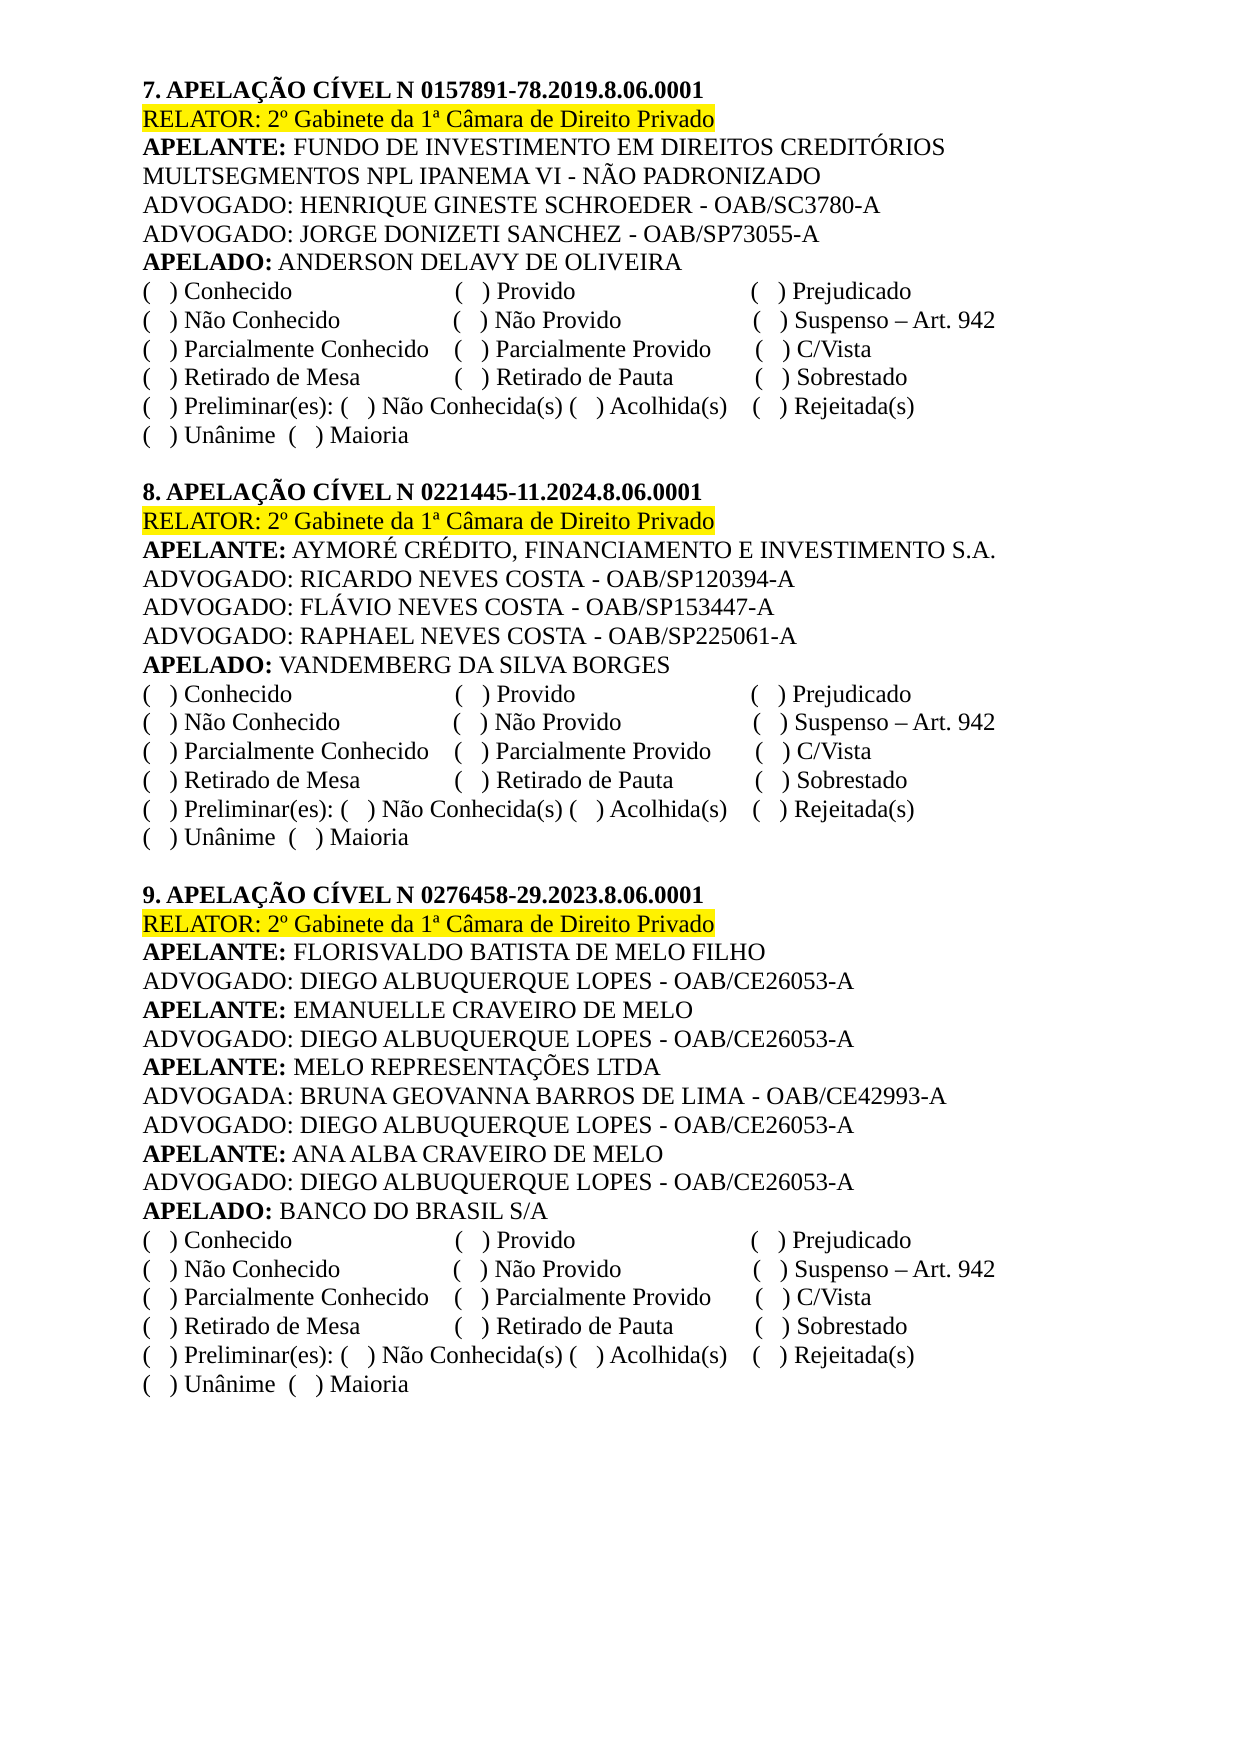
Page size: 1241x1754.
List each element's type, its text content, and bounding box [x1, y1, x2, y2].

text ( ) Unânime ( ) Maioria [142, 1369, 1141, 1455]
text ( ) Retirado de Mesa ( ) Retirado de Pauta ( ) Sobrestado [142, 362, 1141, 391]
text ( ) Preliminar(es): ( ) Não Conhecida(s) ( ) Acolhida(s) ( ) Rejeitada(s) [142, 391, 1141, 420]
text ( ) Parcialmente Conhecido ( ) Parcialmente Provido ( ) C/Vista [142, 334, 1141, 362]
text ( ) Não Conhecido ( ) Não Provido ( ) Suspenso – Art. 942 [142, 707, 1141, 736]
text 7. APELAÇÃO CÍVEL N 0157891-78.2019.8.06.0001 RELATOR: 2º Gabinete da 1ª Câmara de Direito Privado APELANTE: FUNDO DE INVESTIMENTO EM DIREITOS CREDITÓRIOS MULTSEGMENTOS NPL IPANEMA VI - NÃO PADRONIZADO ADVOGADO: HENRIQUE GINESTE SCHROEDER - OAB/SC3780-A ADVOGADO: JORGE DONIZETI SANCHEZ - OAB/SP73055-A APELADO: ANDERSON DELAVY DE OLIVEIRA ( ) Conhecido ( ) Provido ( ) Prejudicado [142, 75, 1141, 305]
text ( ) Não Conhecido ( ) Não Provido ( ) Suspenso – Art. 942 [142, 305, 1141, 334]
text ( ) Unânime ( ) Maioria 8. APELAÇÃO CÍVEL N 0221445-11.2024.8.06.0001 RELATOR: 2º Gabinete da 1ª Câmara de Direito Privado APELANTE: AYMORÉ CRÉDITO, FINANCIAMENTO E INVESTIMENTO S.A. ADVOGADO: RICARDO NEVES COSTA - OAB/SP120394-A ADVOGADO: FLÁVIO NEVES COSTA - OAB/SP153447-A ADVOGADO: RAPHAEL NEVES COSTA - OAB/SP225061-A APELADO: VANDEMBERG DA SILVA BORGES ( ) Conhecido ( ) Provido ( ) Prejudicado [142, 420, 1141, 707]
text ( ) Preliminar(es): ( ) Não Conhecida(s) ( ) Acolhida(s) ( ) Rejeitada(s) [142, 1340, 1141, 1369]
text ( ) Parcialmente Conhecido ( ) Parcialmente Provido ( ) C/Vista [142, 736, 1141, 765]
text ( ) Retirado de Mesa ( ) Retirado de Pauta ( ) Sobrestado [142, 1311, 1141, 1340]
text ( ) Parcialmente Conhecido ( ) Parcialmente Provido ( ) C/Vista [142, 1282, 1141, 1311]
text ( ) Preliminar(es): ( ) Não Conhecida(s) ( ) Acolhida(s) ( ) Rejeitada(s) [142, 794, 1141, 822]
text ( ) Retirado de Mesa ( ) Retirado de Pauta ( ) Sobrestado [142, 765, 1141, 794]
text ( ) Unânime ( ) Maioria 9. APELAÇÃO CÍVEL N 0276458-29.2023.8.06.0001 RELATOR: 2º Gabinete da 1ª Câmara de Direito Privado APELANTE: FLORISVALDO BATISTA DE MELO FILHO ADVOGADO: DIEGO ALBUQUERQUE LOPES - OAB/CE26053-A APELANTE: EMANUELLE CRAVEIRO DE MELO ADVOGADO: DIEGO ALBUQUERQUE LOPES - OAB/CE26053-A APELANTE: MELO REPRESENTAÇÕES LTDA ADVOGADA: BRUNA GEOVANNA BARROS DE LIMA - OAB/CE42993-A ADVOGADO: DIEGO ALBUQUERQUE LOPES - OAB/CE26053-A APELANTE: ANA ALBA CRAVEIRO DE MELO ADVOGADO: DIEGO ALBUQUERQUE LOPES - OAB/CE26053-A APELADO: BANCO DO BRASIL S/A ( ) Conhecido ( ) Provido ( ) Prejudicado [142, 822, 1141, 1254]
text ( ) Não Conhecido ( ) Não Provido ( ) Suspenso – Art. 942 [142, 1254, 1141, 1282]
